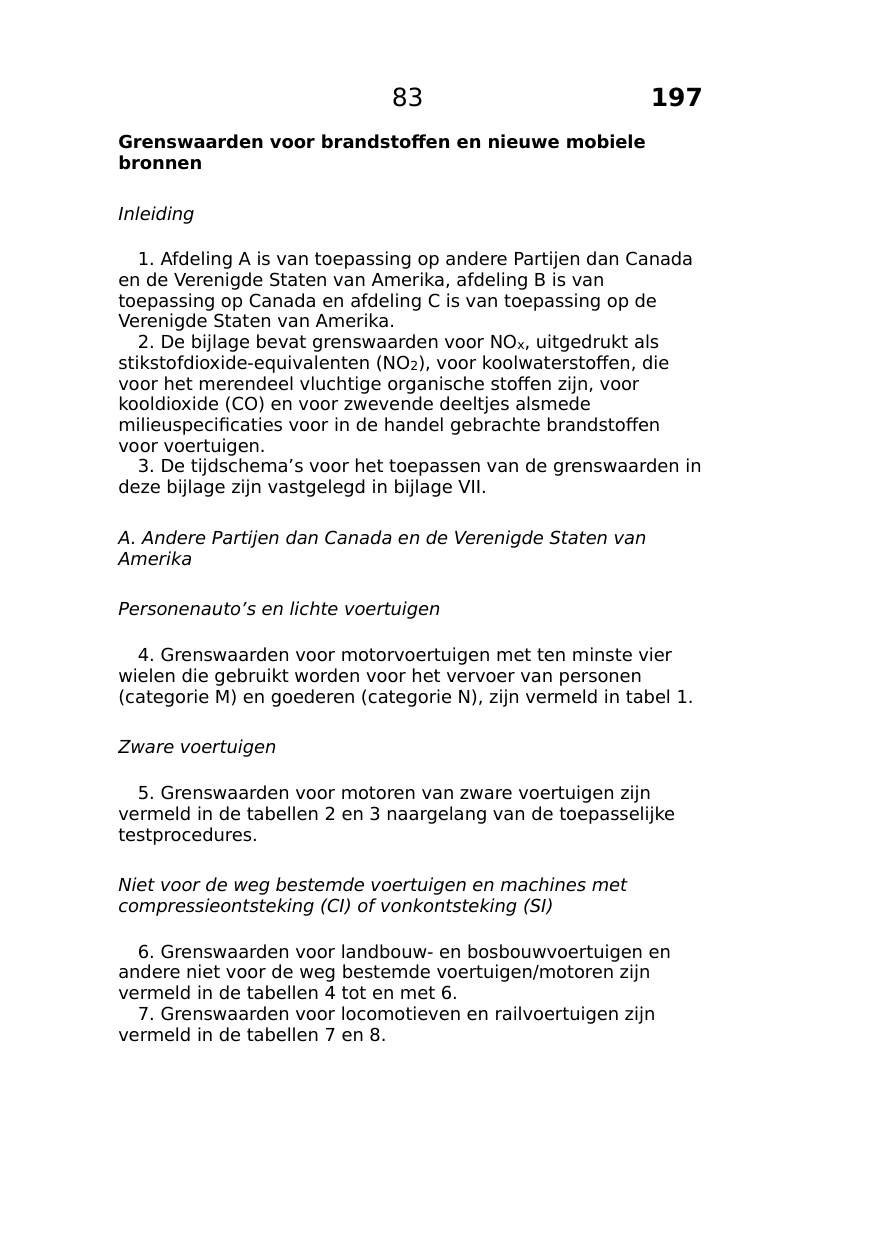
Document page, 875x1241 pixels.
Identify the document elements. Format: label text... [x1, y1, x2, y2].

subtitle Inleiding [118, 203, 703, 224]
text 5. Grenswaarden voor motoren van zware voertuigen zijn vermeld in de tabellen 2 en 3 naargelang van de toepasselijke testprocedures. [118, 783, 703, 845]
text 6. Grenswaarden voor landbouw- en bosbouwvoertuigen en andere niet voor de weg bestemde voertuigen/motoren zijn vermeld in de tabellen 4 tot en met 6. [118, 942, 703, 1004]
subtitle A. Andere Partijen dan Canada en de Verenigde Staten van Amerika [118, 528, 703, 569]
text 4. Grenswaarden voor motorvoertuigen met ten minste vier wielen die gebruikt worden voor het vervoer van personen (categorie M) en goederen (categorie N), zijn vermeld in tabel 1. [118, 645, 703, 707]
subtitle Personenauto’s en lichte voertuigen [118, 599, 703, 620]
text 7. Grenswaarden voor locomotieven en railvoertuigen zijn vermeld in de tabellen 7 en 8. [118, 1004, 703, 1045]
text 3. De tijdschema’s voor het toepassen van de grenswaarden in deze bijlage zijn vastgelegd in bijlage VII. [118, 456, 703, 498]
subtitle Grenswaarden voor brandstoffen en nieuwe mobiele bronnen [118, 132, 703, 173]
subtitle Zware voertuigen [118, 737, 703, 758]
subtitle Niet voor de weg bestemde voertuigen en machines met compressieontsteking (CI) of vonkontsteking (SI) [118, 875, 703, 917]
text 1. Afdeling A is van toepassing op andere Partijen dan Canada en de Verenigde Staten van Amerika, afdeling B is van toepassing op Canada en afdeling C is van toepassing op de Verenigde Staten van Amerika. [118, 249, 703, 332]
text 2. De bijlage bevat grenswaarden voor NOx, uitgedrukt als stikstofdioxide-equivalenten (NO2), voor koolwaterstoffen, die voor het merendeel vluchtige organische stoffen zijn, voor kooldioxide (CO) en voor zwevende deeltjes alsmede milieuspecificaties voor in de handel gebrachte brandstoffen voor voertuigen. [118, 332, 703, 456]
